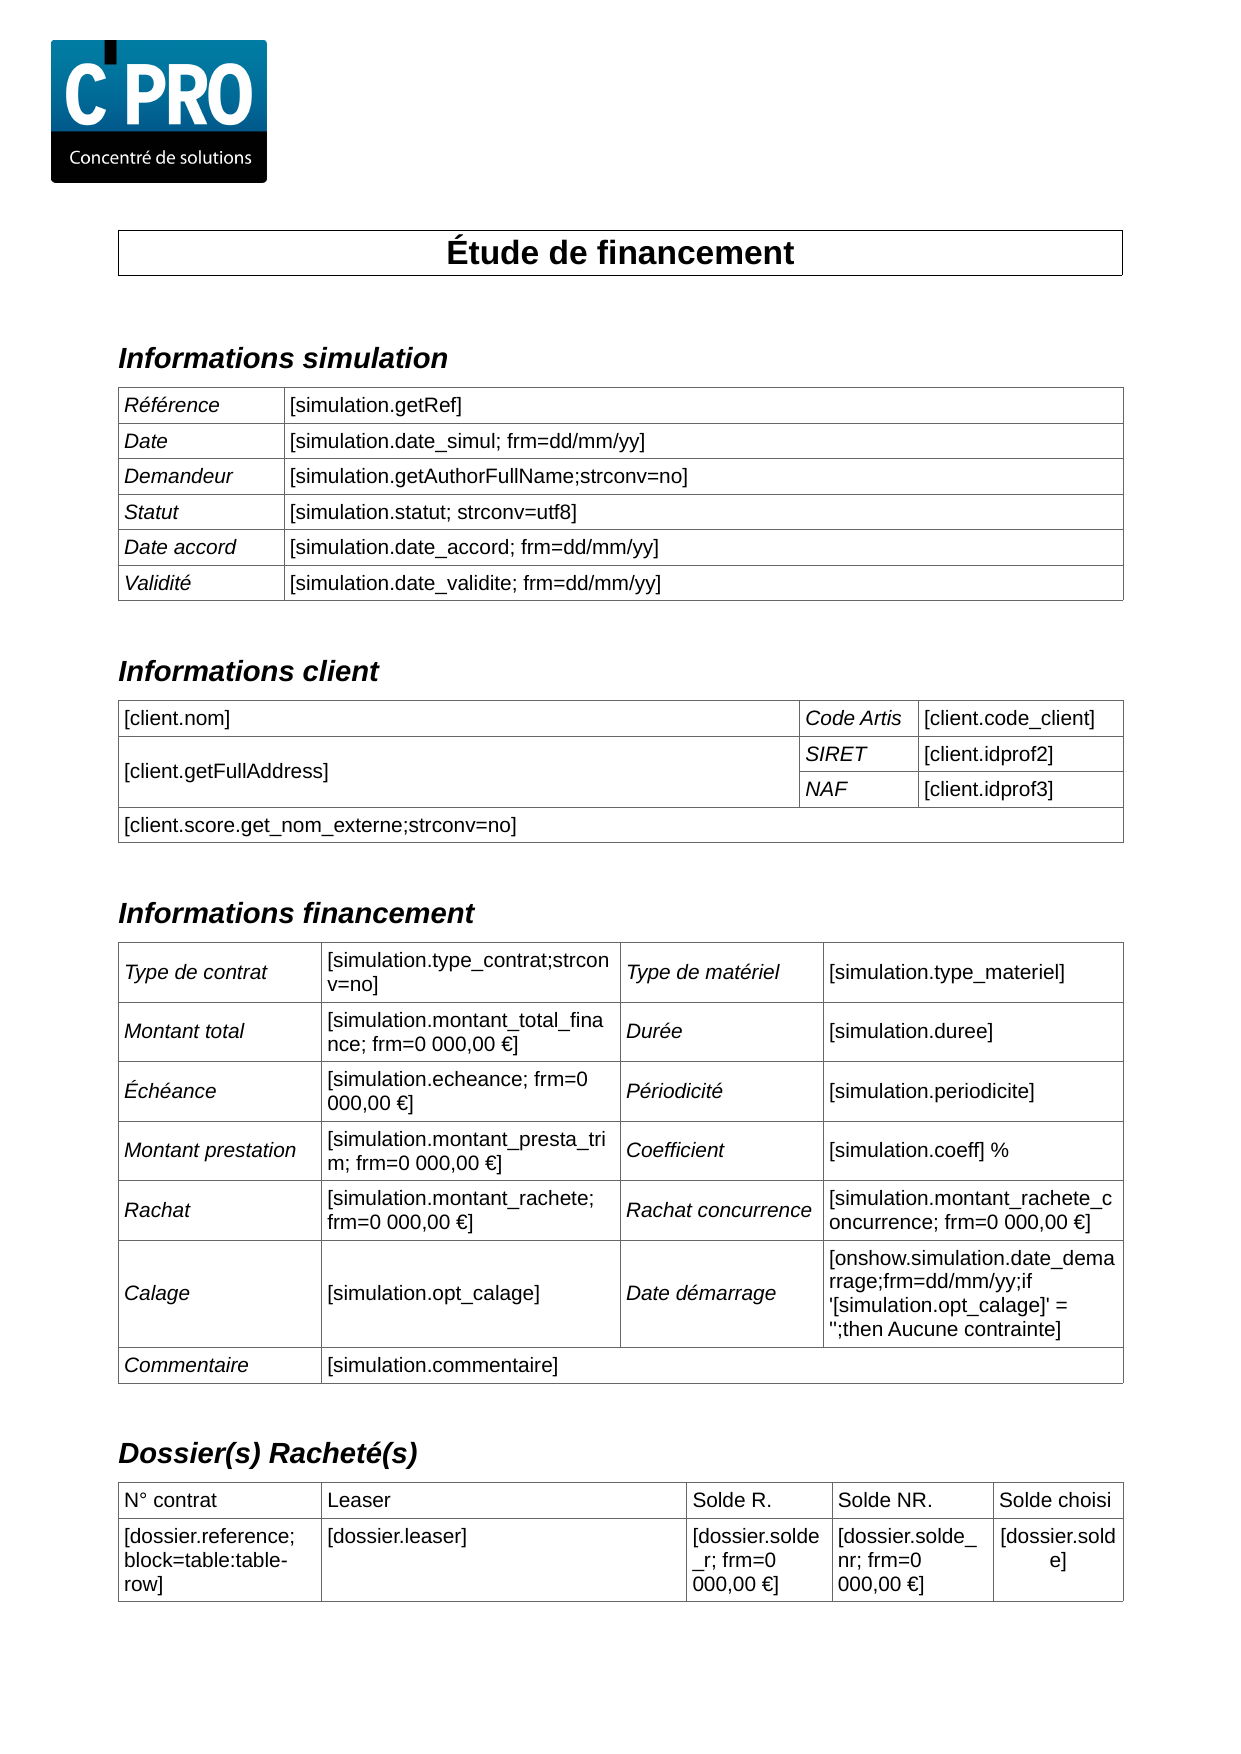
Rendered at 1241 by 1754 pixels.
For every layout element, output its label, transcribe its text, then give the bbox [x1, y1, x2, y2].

table_cell Commentaire [119, 1348, 321, 1382]
table_cell [client.idprof2] [919, 737, 1123, 771]
table_header Leaser [322, 1483, 686, 1518]
table_cell Demandeur [119, 459, 284, 494]
table_cell [simulation.montant_rachete; frm=0 000,00 €] [322, 1181, 620, 1239]
table_header [simulation.type_contrat;strconv=no] [322, 943, 620, 1002]
table_cell Rachat concurrence [621, 1181, 823, 1239]
picture [51, 64, 268, 183]
table_cell [simulation.echeance; frm=0 000,00 €] [322, 1062, 620, 1121]
table_cell Montant total [119, 1003, 321, 1061]
table_cell [simulation.opt_calage] [322, 1241, 620, 1347]
table_cell [simulation.montant_presta_trim; frm=0 000,00 €] [322, 1122, 620, 1180]
table_cell [dossier.solde_nr; frm=0 000,00 €] [833, 1519, 993, 1601]
table_header Solde NR. [833, 1483, 993, 1518]
table_cell [simulation.periodicite] [824, 1062, 1123, 1121]
table_cell Date accord [119, 530, 284, 565]
table_cell [simulation.montant_rachete_concurrence; frm=0 000,00 €] [824, 1181, 1123, 1239]
table_cell [client.idprof3] [919, 772, 1123, 807]
table_cell [simulation.coeff] % [824, 1122, 1123, 1180]
table_cell [simulation.commentaire] [322, 1348, 1123, 1382]
table_cell NAF [800, 772, 918, 807]
table_header N° contrat [119, 1483, 321, 1518]
table_cell Calage [119, 1241, 321, 1347]
table_cell [onshow.simulation.date_demarrage;frm=dd/mm/yy;if '[simulation.opt_calage]' = '';then Aucune contrainte] [824, 1241, 1123, 1347]
table_header Code Artis [800, 701, 918, 736]
table_cell [dossier.solde] [994, 1519, 1123, 1601]
subtitle Informations financement [118, 896, 1122, 929]
table_cell Date [119, 424, 284, 458]
table_cell Montant prestation [119, 1122, 321, 1180]
table_cell [simulation.date_validite; frm=dd/mm/yy] [285, 566, 1123, 600]
table_cell [simulation.date_simul; frm=dd/mm/yy] [285, 424, 1123, 458]
table_cell [simulation.montant_total_finance; frm=0 000,00 €] [322, 1003, 620, 1061]
table_cell Date démarrage [621, 1241, 823, 1347]
table_cell Rachat [119, 1181, 321, 1239]
table_cell [simulation.date_accord; frm=dd/mm/yy] [285, 530, 1123, 565]
table_cell [dossier.leaser] [322, 1519, 686, 1601]
table_cell [simulation.getAuthorFullName;strconv=no] [285, 459, 1123, 494]
table_cell Périodicité [621, 1062, 823, 1121]
table_cell [client.score.get_nom_externe;strconv=no] [119, 808, 1123, 842]
table_header [client.code_client] [919, 701, 1123, 736]
table_header Type de matériel [621, 943, 823, 1002]
subtitle Dossier(s) Racheté(s) [118, 1436, 1122, 1470]
picture [106, 40, 115, 63]
table_header [client.nom] [119, 701, 799, 736]
table_header Solde choisi [994, 1483, 1123, 1518]
table_header [simulation.getRef] [285, 388, 1123, 423]
subtitle Informations simulation [118, 341, 1122, 374]
table_cell [dossier.solde_r; frm=0 000,00 €] [687, 1519, 832, 1601]
table_cell [dossier.reference; block=table:table-row] [119, 1519, 321, 1601]
table_cell SIRET [800, 737, 918, 771]
table_cell [simulation.statut; strconv=utf8] [285, 495, 1123, 529]
table_cell Durée [621, 1003, 823, 1061]
table_cell Validité [119, 566, 284, 600]
table_cell Échéance [119, 1062, 321, 1121]
table_cell Coefficient [621, 1122, 823, 1180]
table_cell Statut [119, 495, 284, 529]
table_cell [simulation.duree] [824, 1003, 1123, 1061]
table_cell [client.getFullAddress] [119, 737, 799, 807]
table_header Solde R. [687, 1483, 832, 1518]
table_header [simulation.type_materiel] [824, 943, 1123, 1002]
subtitle Étude de financement [119, 231, 1122, 275]
table_header Type de contrat [119, 943, 321, 1002]
table_header Référence [119, 388, 284, 423]
subtitle Informations client [118, 654, 1122, 688]
